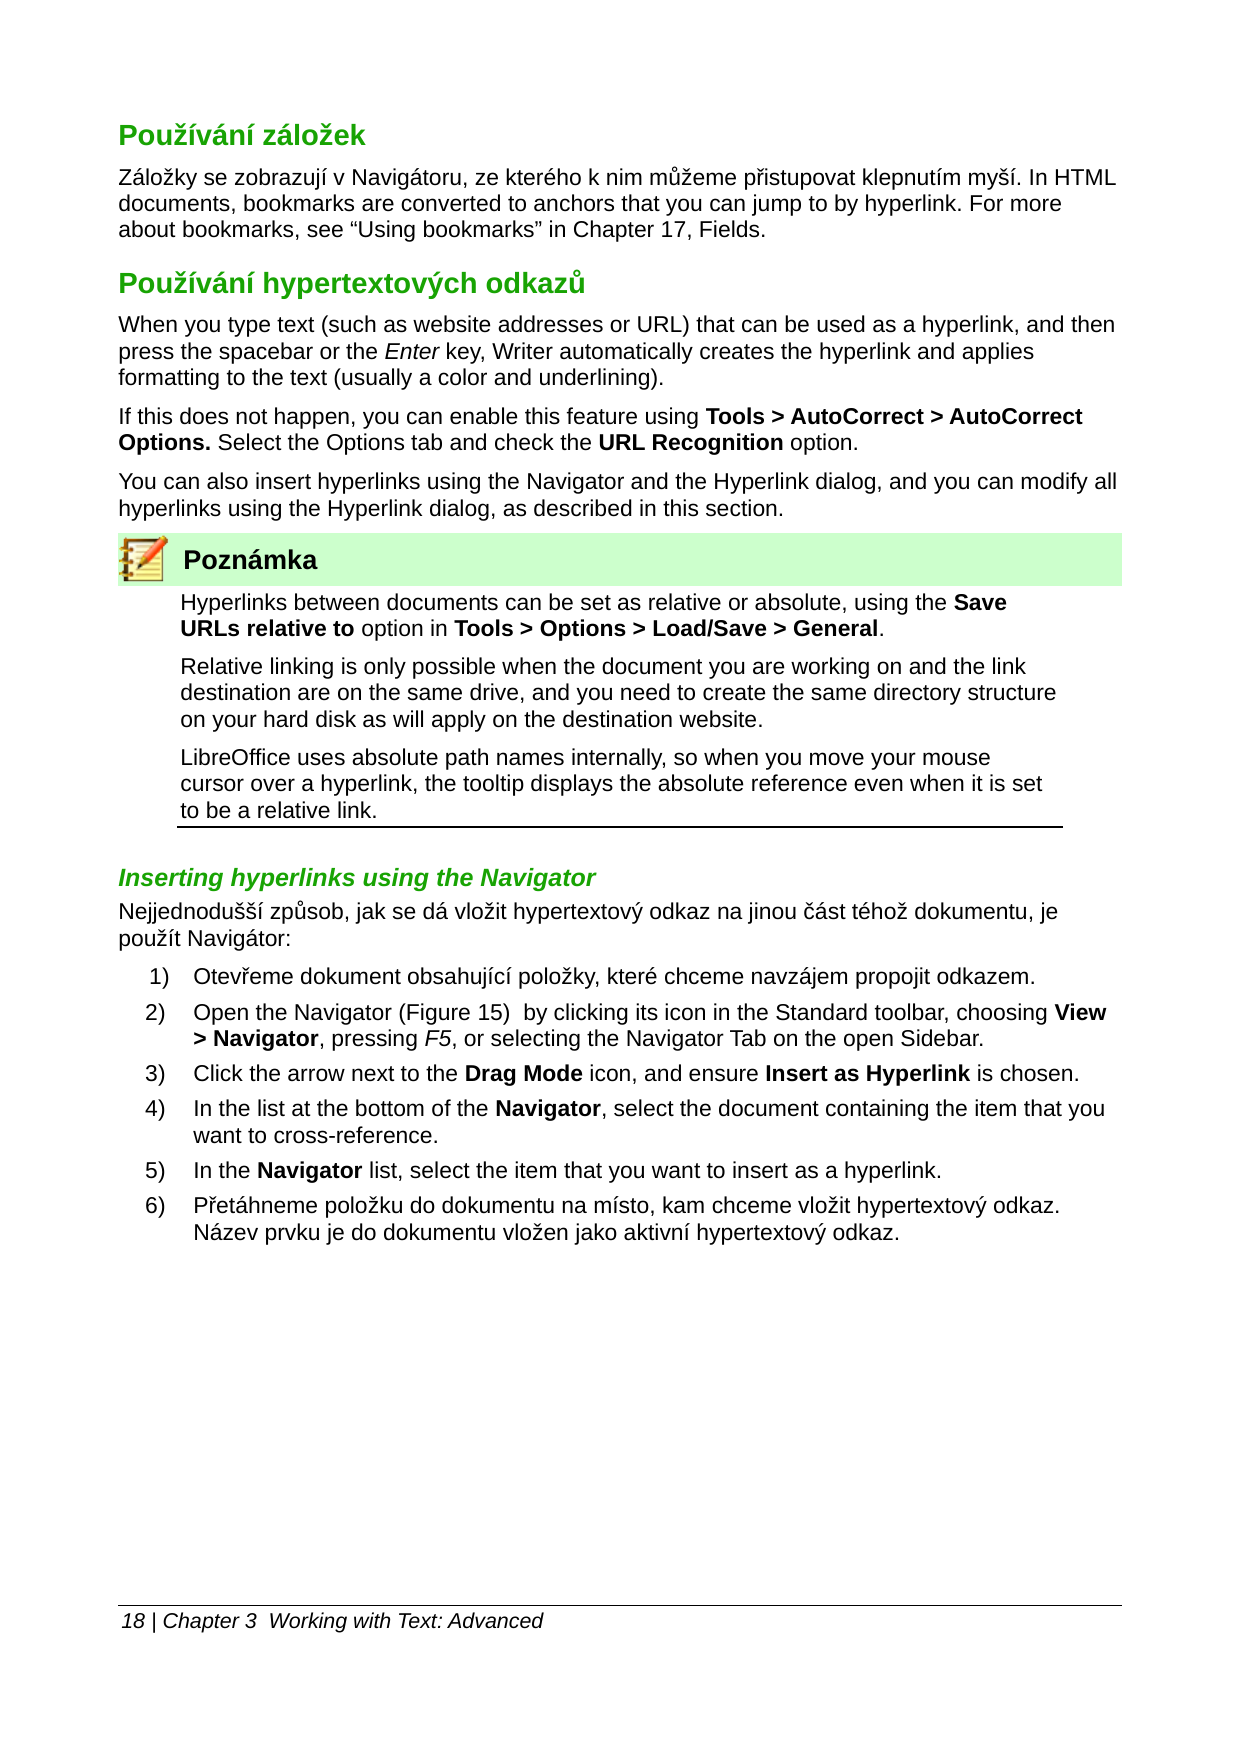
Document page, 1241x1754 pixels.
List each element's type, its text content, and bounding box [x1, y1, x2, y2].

subtitle Používání hypertextových odkazů [118, 266, 1122, 300]
list Nejjednodušší způsob, jak se dá vložit hypertextový odkaz na jinou část téhož dokumentu, je použít Navigátor: [118, 898, 1122, 951]
text LibreOffice uses absolute path names internally, so when you move your mouse cursor over a hyperlink, the tooltip displays the absolute reference even when it is set to be a relative link. [177, 741, 1063, 826]
subtitle Poznámka [118, 533, 1122, 586]
list In the list at the bottom of the Navigator, select the document containing the item that you want to cross-reference. [165, 1095, 1122, 1148]
text Relative linking is only possible when the document you are working on and the link destination are on the same drive, and you need to create the same directory structure on your hard disk as will apply on the destination website. [177, 650, 1063, 732]
list Přetáhneme položku do dokumentu na místo, kam chceme vložit hypertextový odkaz. Název prvku je do dokumentu vložen jako aktivní hypertextový odkaz. [165, 1192, 1122, 1245]
subtitle Používání záložek [118, 118, 1122, 152]
text You can also insert hyperlinks using the Navigator and the Hyperlink dialog, and you can modify all hyperlinks using the Hyperlink dialog, as described in this section. [118, 468, 1122, 521]
list In the Navigator list, select the item that you want to insert as a hyperlink. [165, 1157, 1122, 1183]
text Hyperlinks between documents can be set as relative or absolute, using the Save URLs relative to option in Tools > Options > Load/Save > General. [177, 586, 1063, 641]
subtitle Inserting hyperlinks using the Navigator [118, 863, 1122, 892]
text When you type text (such as website addresses or URL) that can be used as a hyperlink, and then press the spacebar or the Enter key, Writer automatically creates the hyperlink and applies formatting to the text (usually a color and underlining). [118, 311, 1122, 391]
picture [119, 534, 170, 585]
text If this does not happen, you can enable this feature using Tools > AutoCorrect > AutoCorrect Options. Select the Options tab and check the URL Recognition option. [118, 403, 1122, 456]
list Click the arrow next to the Drag Mode icon, and ensure Insert as Hyperlink is chosen. [165, 1060, 1122, 1086]
list Otevřeme dokument obsahující položky, které chceme navzájem propojit odkazem. [169, 963, 1122, 990]
text Záložky se zobrazují v Navigátoru, ze kterého k nim můžeme přistupovat klepnutím myší. In HTML documents, bookmarks are converted to anchors that you can jump to by hyperlink. For more about bookmarks, see “Using bookmarks” in Chapter 17, Fields. [118, 163, 1122, 242]
list Open the Navigator (Figure 15) by clicking its icon in the Standard toolbar, choosing View > Navigator, pressing F5, or selecting the Navigator Tab on the open Sidebar. [165, 998, 1122, 1051]
